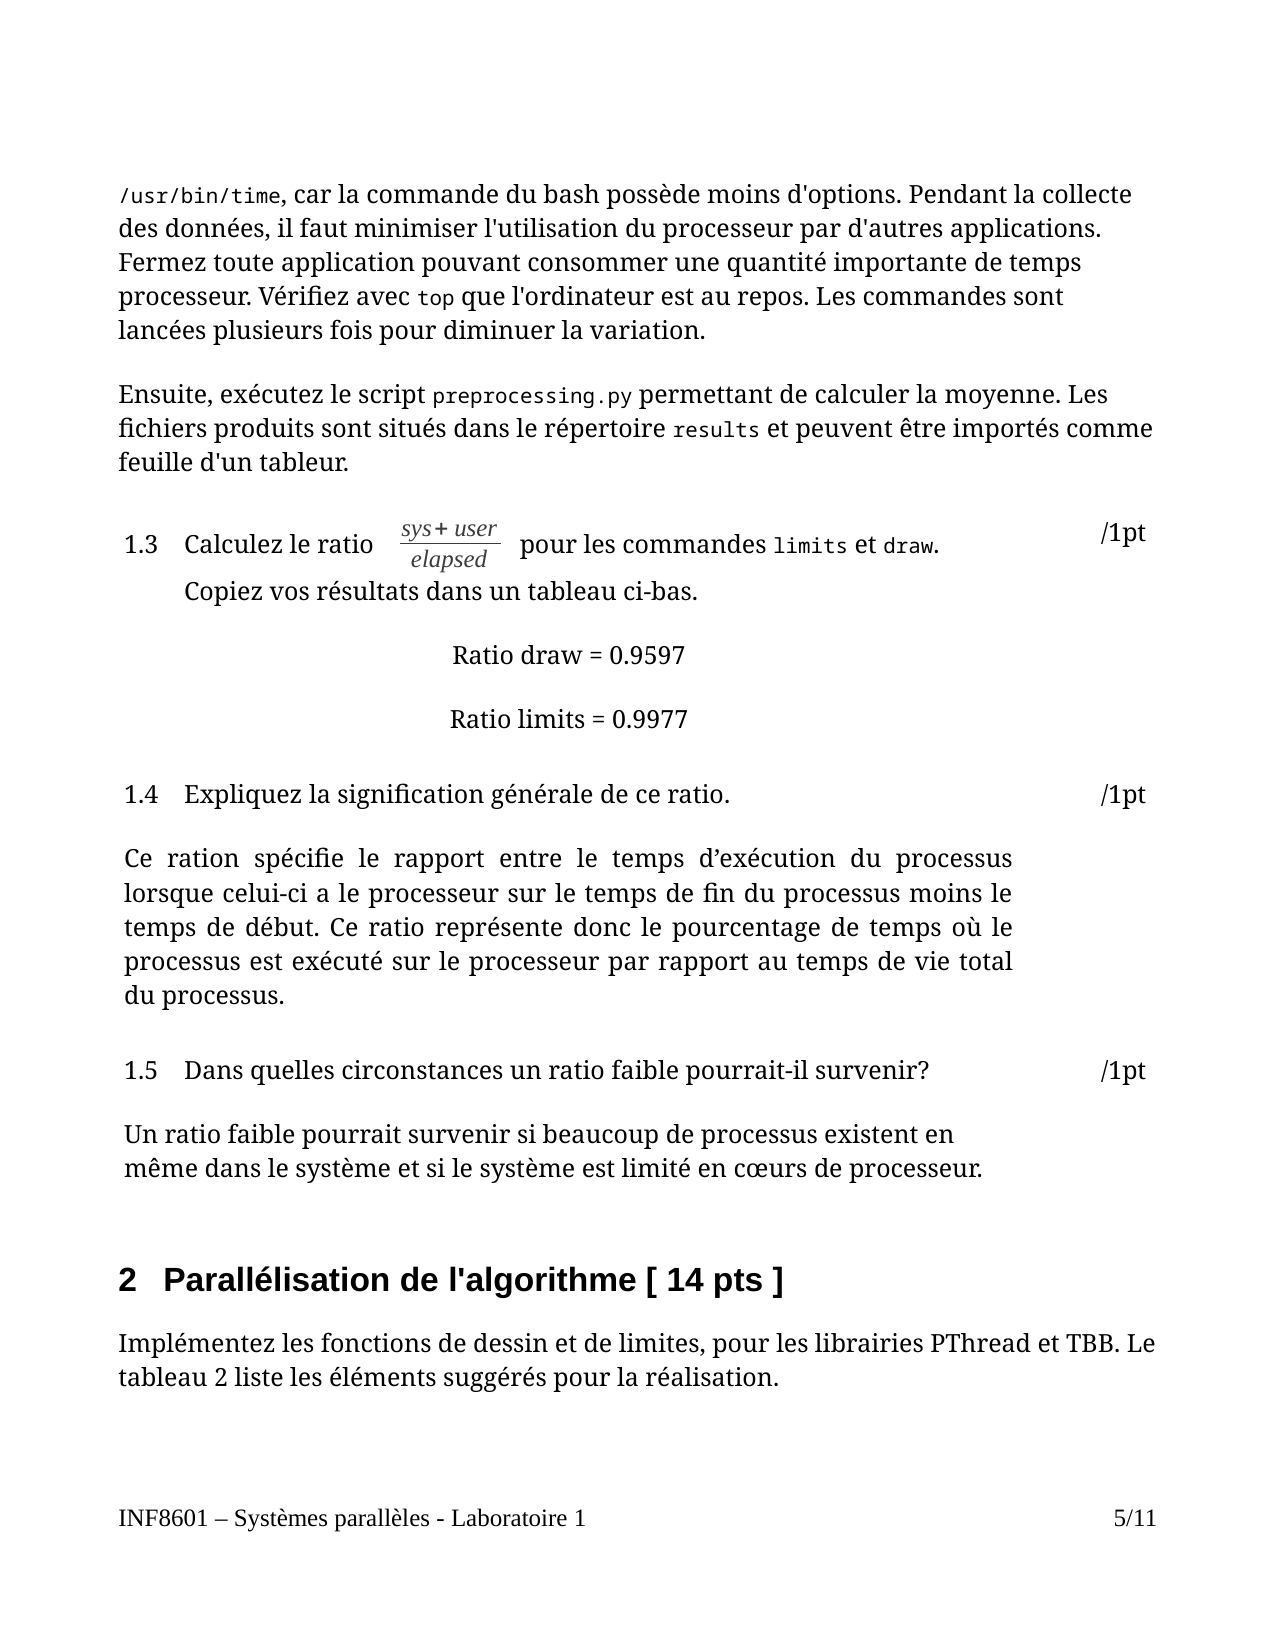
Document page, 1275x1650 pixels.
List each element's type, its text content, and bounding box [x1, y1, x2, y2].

table_header /1pt [1089, 494, 1157, 756]
table_cell /1pt [1089, 1032, 1157, 1206]
text Implémentez les fonctions de dessin et de limites, pour les librairies PThread et TBB. Le tableau 2 liste les éléments suggérés pour la réalisation. [118, 1326, 1157, 1394]
table_header Calculez le ratio pour les commandes limits et draw. Copiez vos résultats dans un tableau ci-bas. Ratio draw = 0.9597 Ratio limits = 0.9977 [118, 494, 1019, 756]
text /usr/bin/time, car la commande du bash possède moins d'options. Pendant la collecte des données, il faut minimiser l'utilisation du processeur par d'autres applications. Fermez toute application pouvant consommer une quantité importante de temps processeur. Vérifiez avec top que l'ordinateur est au repos. Les commandes sont lancées plusieurs fois pour diminuer la variation. [118, 176, 1157, 347]
table_cell /1pt [1089, 756, 1157, 1032]
table_cell Dans quelles circonstances un ratio faible pourrait-il survenir? Un ratio faible pourrait survenir si beaucoup de processus existent en même dans le système et si le système est limité en cœurs de processeur. [118, 1032, 1019, 1206]
table_header [1020, 494, 1088, 756]
table_cell [1020, 756, 1088, 1032]
text Ensuite, exécutez le script preprocessing.py permettant de calculer la moyenne. Les fichiers produits sont situés dans le répertoire results et peuvent être importés comme feuille d'un tableur. [118, 377, 1157, 479]
subtitle Parallélisation de l'algorithme [ 14 pts ] [118, 1259, 1157, 1298]
table_cell Expliquez la signification générale de ce ratio. Ce ration spécifie le rapport entre le temps d’exécution du processus lorsque celui-ci a le processeur sur le temps de fin du processus moins le temps de début. Ce ratio représente donc le pourcentage de temps où le processus est exécuté sur le processeur par rapport au temps de vie total du processus. [118, 756, 1019, 1032]
table_cell [1020, 1032, 1088, 1206]
